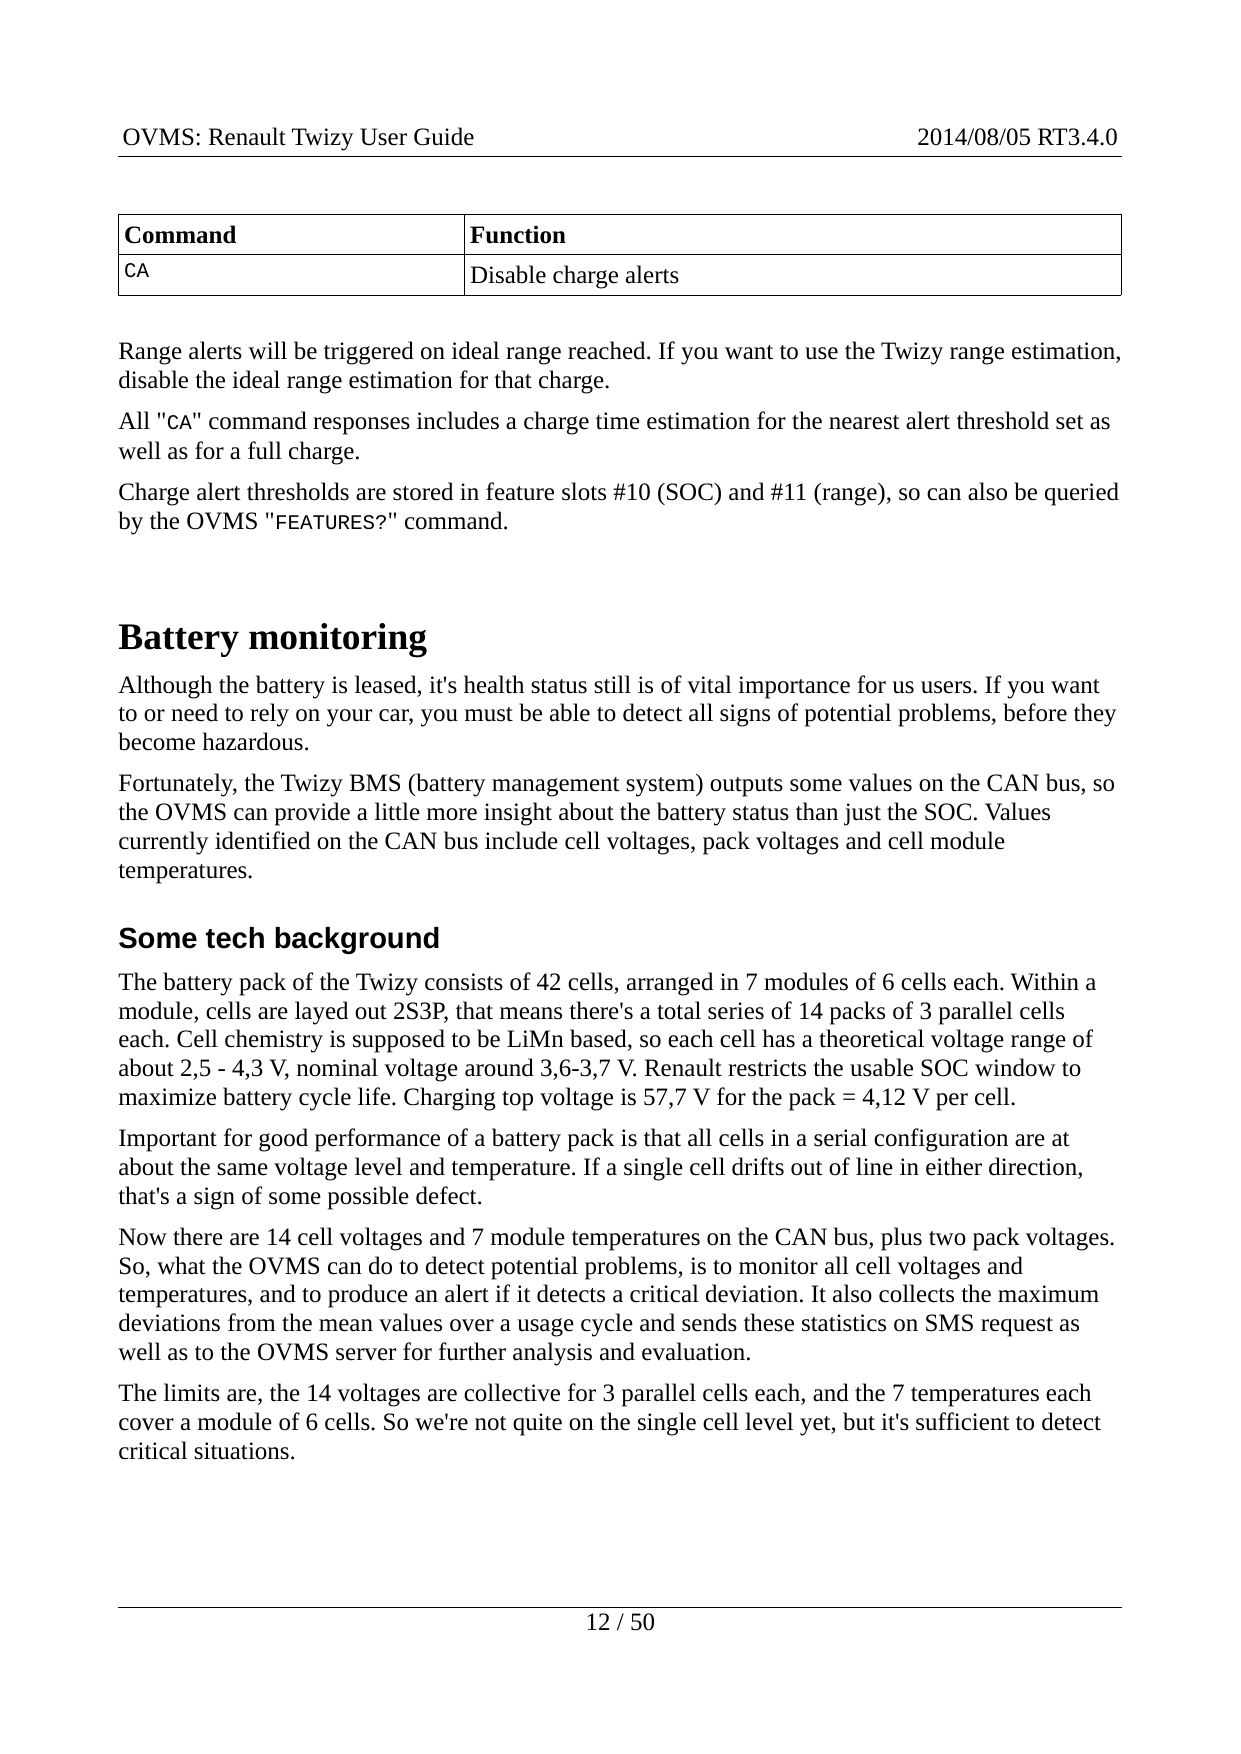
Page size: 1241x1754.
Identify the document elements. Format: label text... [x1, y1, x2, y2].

text Now there are 14 cell voltages and 7 module temperatures on the CAN bus, plus two pack voltages. So, what the OVMS can do to detect potential problems, is to monitor all cell voltages and temperatures, and to produce an alert if it detects a critical deviation. It also collects the maximum deviations from the mean values over a usage cycle and sends these statistics on SMS request as well as to the OVMS server for further analysis and evaluation. [118, 1222, 1122, 1366]
subtitle Some tech background [118, 921, 1122, 954]
text Important for good performance of a battery pack is that all cells in a serial configuration are at about the same voltage level and temperature. If a single cell drifts out of line in either direction, that's a sign of some possible defect. [118, 1123, 1122, 1209]
subtitle Battery monitoring [118, 614, 1122, 657]
table_header Function [465, 215, 1121, 254]
text Range alerts will be triggered on ideal range reached. If you want to use the Twizy range estimation, disable the ideal range estimation for that charge. [118, 336, 1122, 394]
table_cell CA [119, 255, 464, 295]
text Although the battery is leased, it's health status still is of vital importance for us users. If you want to or need to rely on your car, you must be able to detect all signs of potential problems, before they become hazardous. [118, 670, 1122, 756]
text All "CA" command responses includes a charge time estimation for the nearest alert threshold set as well as for a full charge. [118, 406, 1122, 464]
text Charge alert thresholds are stored in feature slots #10 (SOC) and #11 (range), so can also be queried by the OVMS "FEATURES?" command. [118, 477, 1122, 535]
table_cell Disable charge alerts [465, 255, 1121, 295]
text Fortunately, the Twizy BMS (battery management system) outputs some values on the CAN bus, so the OVMS can provide a little more insight about the battery status than just the SOC. Values currently identified on the CAN bus include cell voltages, pack voltages and cell module temperatures. [118, 768, 1122, 883]
table_header Command [119, 215, 464, 254]
text The limits are, the 14 voltages are collective for 3 parallel cells each, and the 7 temperatures each cover a module of 6 cells. So we're not quite on the single cell level yet, but it's sufficient to detect critical situations. [118, 1378, 1122, 1464]
text The battery pack of the Twizy consists of 42 cells, arranged in 7 modules of 6 cells each. Within a module, cells are layed out 2S3P, that means there's a total series of 14 packs of 3 parallel cells each. Cell chemistry is supposed to be LiMn based, so each cell has a theoretical voltage range of about 2,5 - 4,3 V, nominal voltage around 3,6-3,7 V. Renault restricts the usable SOC window to maximize battery cycle life. Charging top voltage is 57,7 V for the pack = 4,12 V per cell. [118, 967, 1122, 1111]
